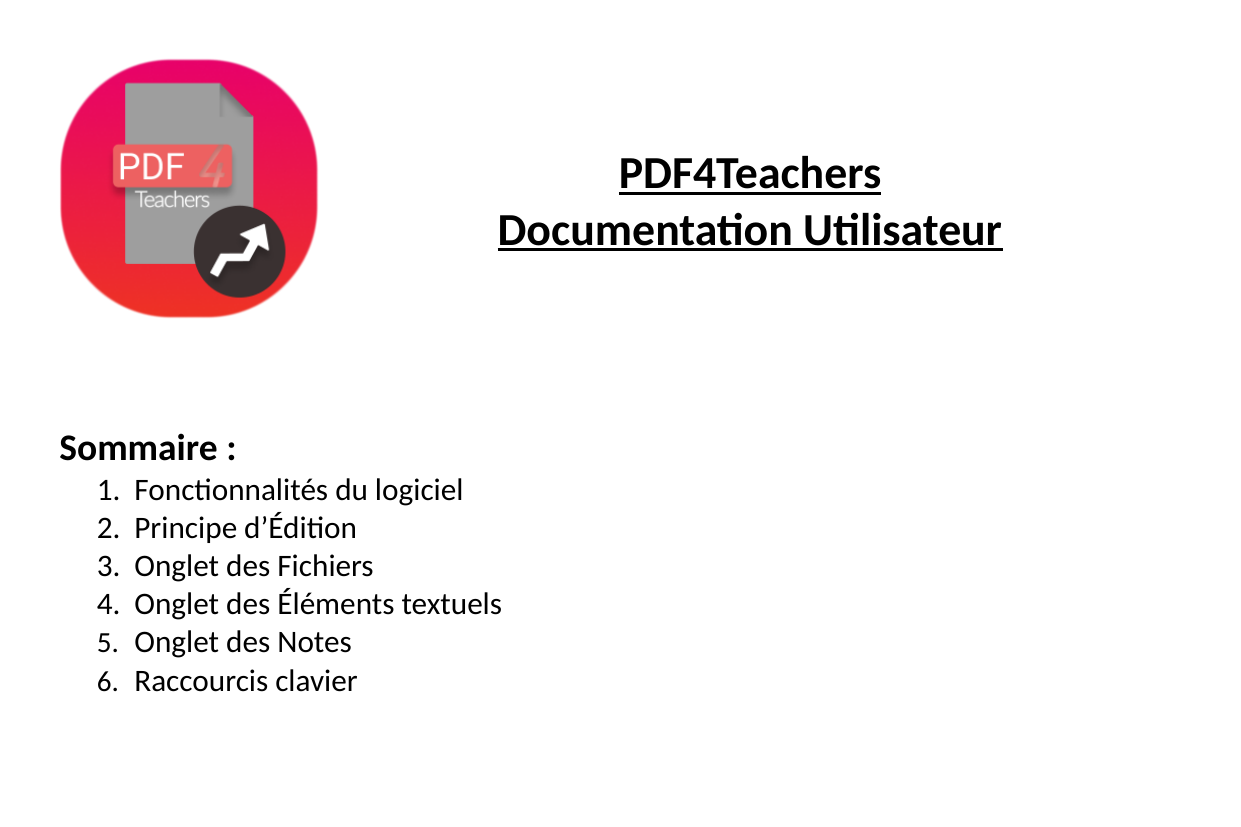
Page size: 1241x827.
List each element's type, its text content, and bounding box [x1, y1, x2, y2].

list Onglet des Éléments textuels [97, 584, 1181, 622]
text PDF4Teachers [319, 144, 1181, 200]
list Onglet des Notes [97, 622, 1181, 661]
list Principe d’Édition [97, 508, 1181, 546]
picture [59, 58, 319, 319]
list Fonctionnalités du logiciel [97, 470, 1181, 508]
text Documentation Utilisateur [319, 200, 1181, 256]
list Onglet des Fichiers [97, 546, 1181, 584]
text Sommaire : [59, 424, 1181, 470]
list Raccourcis clavier [97, 661, 1181, 699]
